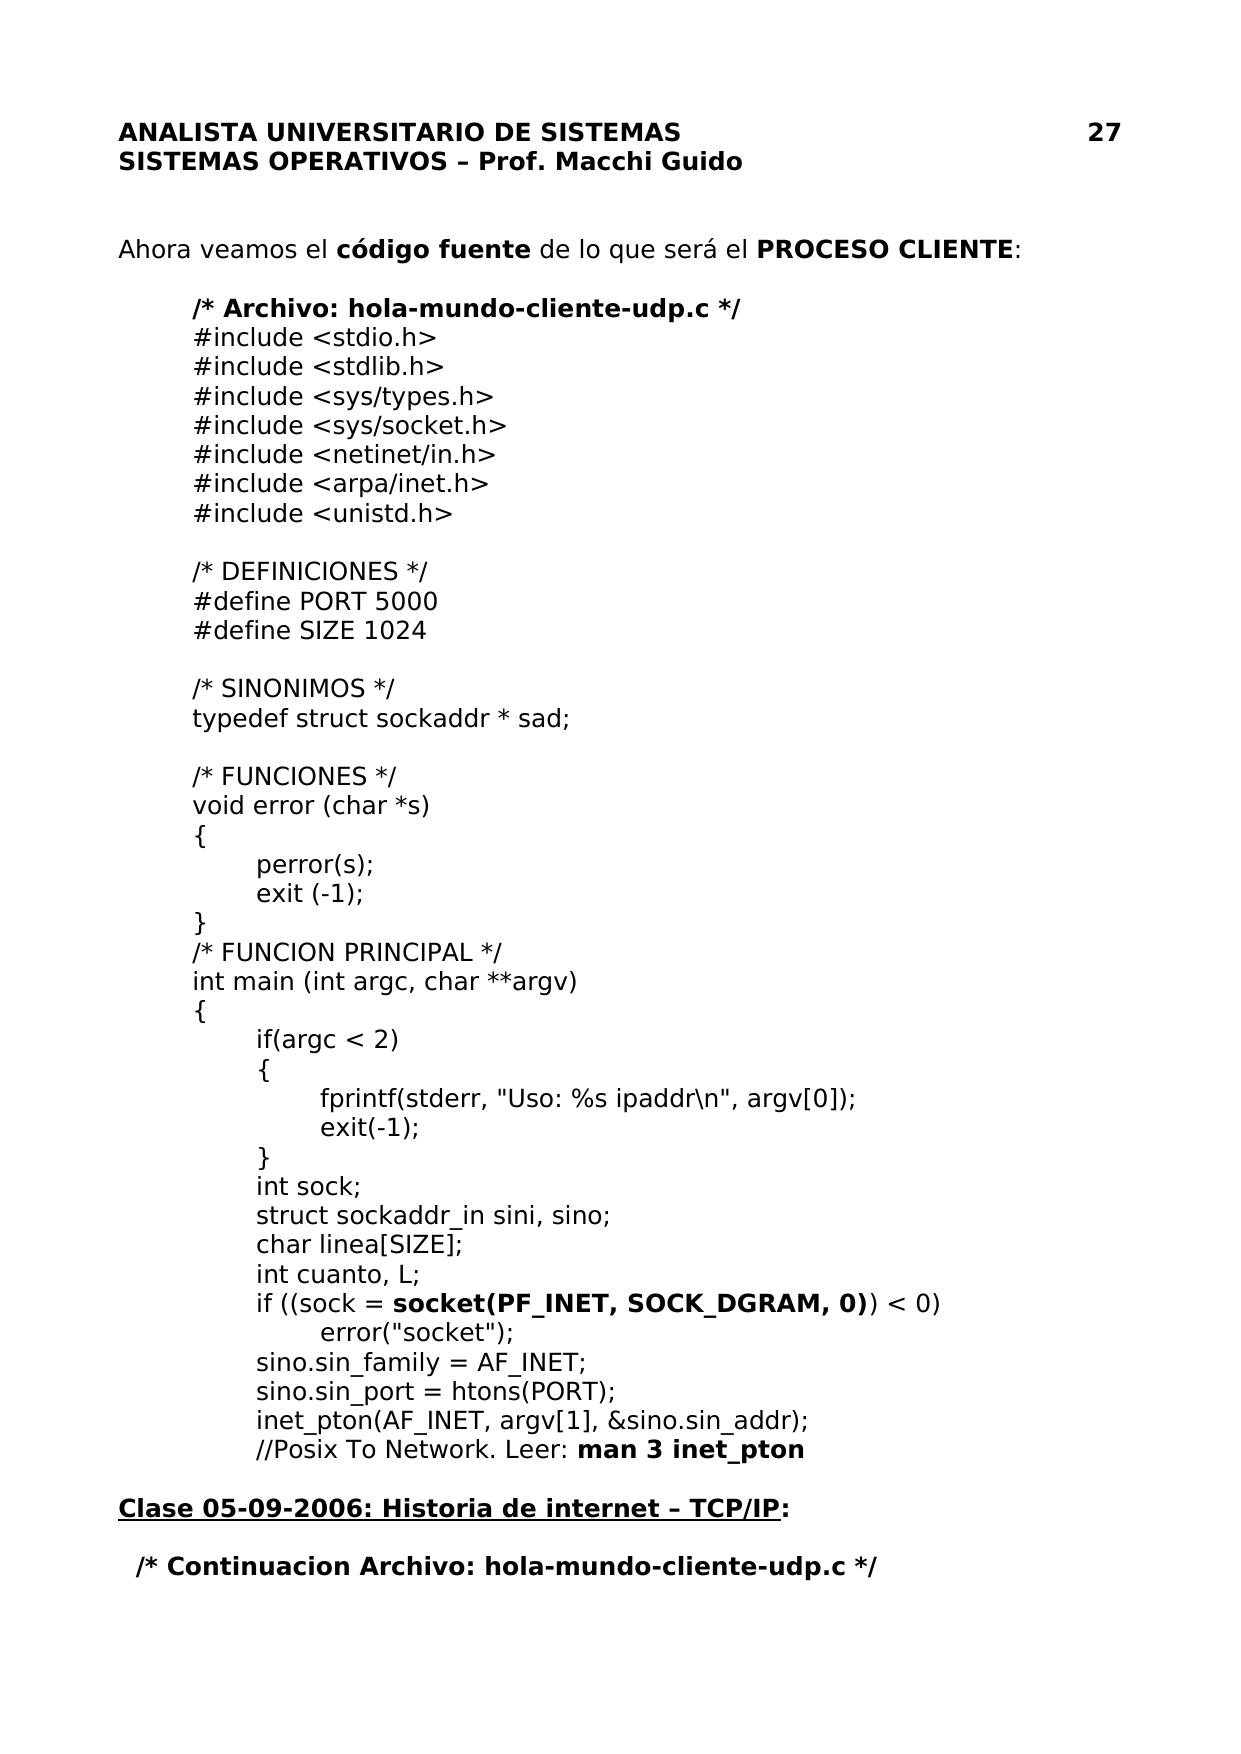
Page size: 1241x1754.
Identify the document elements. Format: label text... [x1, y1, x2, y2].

text exit (-1); [118, 879, 1122, 909]
text struct sockaddr_in sini, sino; [118, 1201, 1122, 1231]
text fprintf(stderr, "Uso: %s ipaddr\n", argv[0]); [118, 1084, 1122, 1113]
text #define SIZE 1024 [118, 616, 1122, 645]
text if(argc < 2) [118, 1026, 1122, 1055]
text #include <sys/types.h> [118, 382, 1122, 411]
text { [118, 996, 1122, 1026]
text int cuanto, L; [118, 1260, 1122, 1289]
text typedef struct sockaddr * sad; [118, 704, 1122, 733]
text #include <stdio.h> [118, 323, 1122, 352]
text /* Continuacion Archivo: hola-mundo-cliente-udp.c */ [118, 1553, 1122, 1582]
text #define PORT 5000 [118, 587, 1122, 616]
text #include <stdlib.h> [118, 352, 1122, 382]
text Ahora veamos el código fuente de lo que será el PROCESO CLIENTE: [118, 235, 1122, 265]
text char linea[SIZE]; [118, 1231, 1122, 1260]
text #include <netinet/in.h> [118, 440, 1122, 469]
text /* DEFINICIONES */ [118, 557, 1122, 587]
text perror(s); [118, 850, 1122, 879]
text inet_pton(AF_INET, argv[1], &sino.sin_addr); [118, 1406, 1122, 1436]
text { [118, 821, 1122, 850]
text Clase 05-09-2006: Historia de internet – TCP/IP: [118, 1494, 1122, 1523]
text /* Archivo: hola-mundo-cliente-udp.c */ [118, 294, 1122, 323]
text /* FUNCION PRINCIPAL */ [118, 938, 1122, 967]
text /* FUNCIONES */ [118, 762, 1122, 792]
text { [118, 1055, 1122, 1084]
text error("socket"); [118, 1318, 1122, 1348]
text void error (char *s) [118, 792, 1122, 821]
text sino.sin_family = AF_INET; [118, 1348, 1122, 1377]
text sino.sin_port = htons(PORT); [118, 1377, 1122, 1406]
text #include <arpa/inet.h> [118, 469, 1122, 499]
text //Posix To Network. Leer: man 3 inet_pton [118, 1436, 1122, 1465]
text #include <sys/socket.h> [118, 411, 1122, 440]
text exit(-1); [118, 1113, 1122, 1143]
text } [118, 1143, 1122, 1172]
text } [118, 909, 1122, 938]
text #include <unistd.h> [118, 499, 1122, 528]
text /* SINONIMOS */ [118, 674, 1122, 704]
text if ((sock = socket(PF_INET, SOCK_DGRAM, 0)) < 0) [118, 1289, 1122, 1318]
text int sock; [118, 1172, 1122, 1201]
text int main (int argc, char **argv) [118, 967, 1122, 996]
